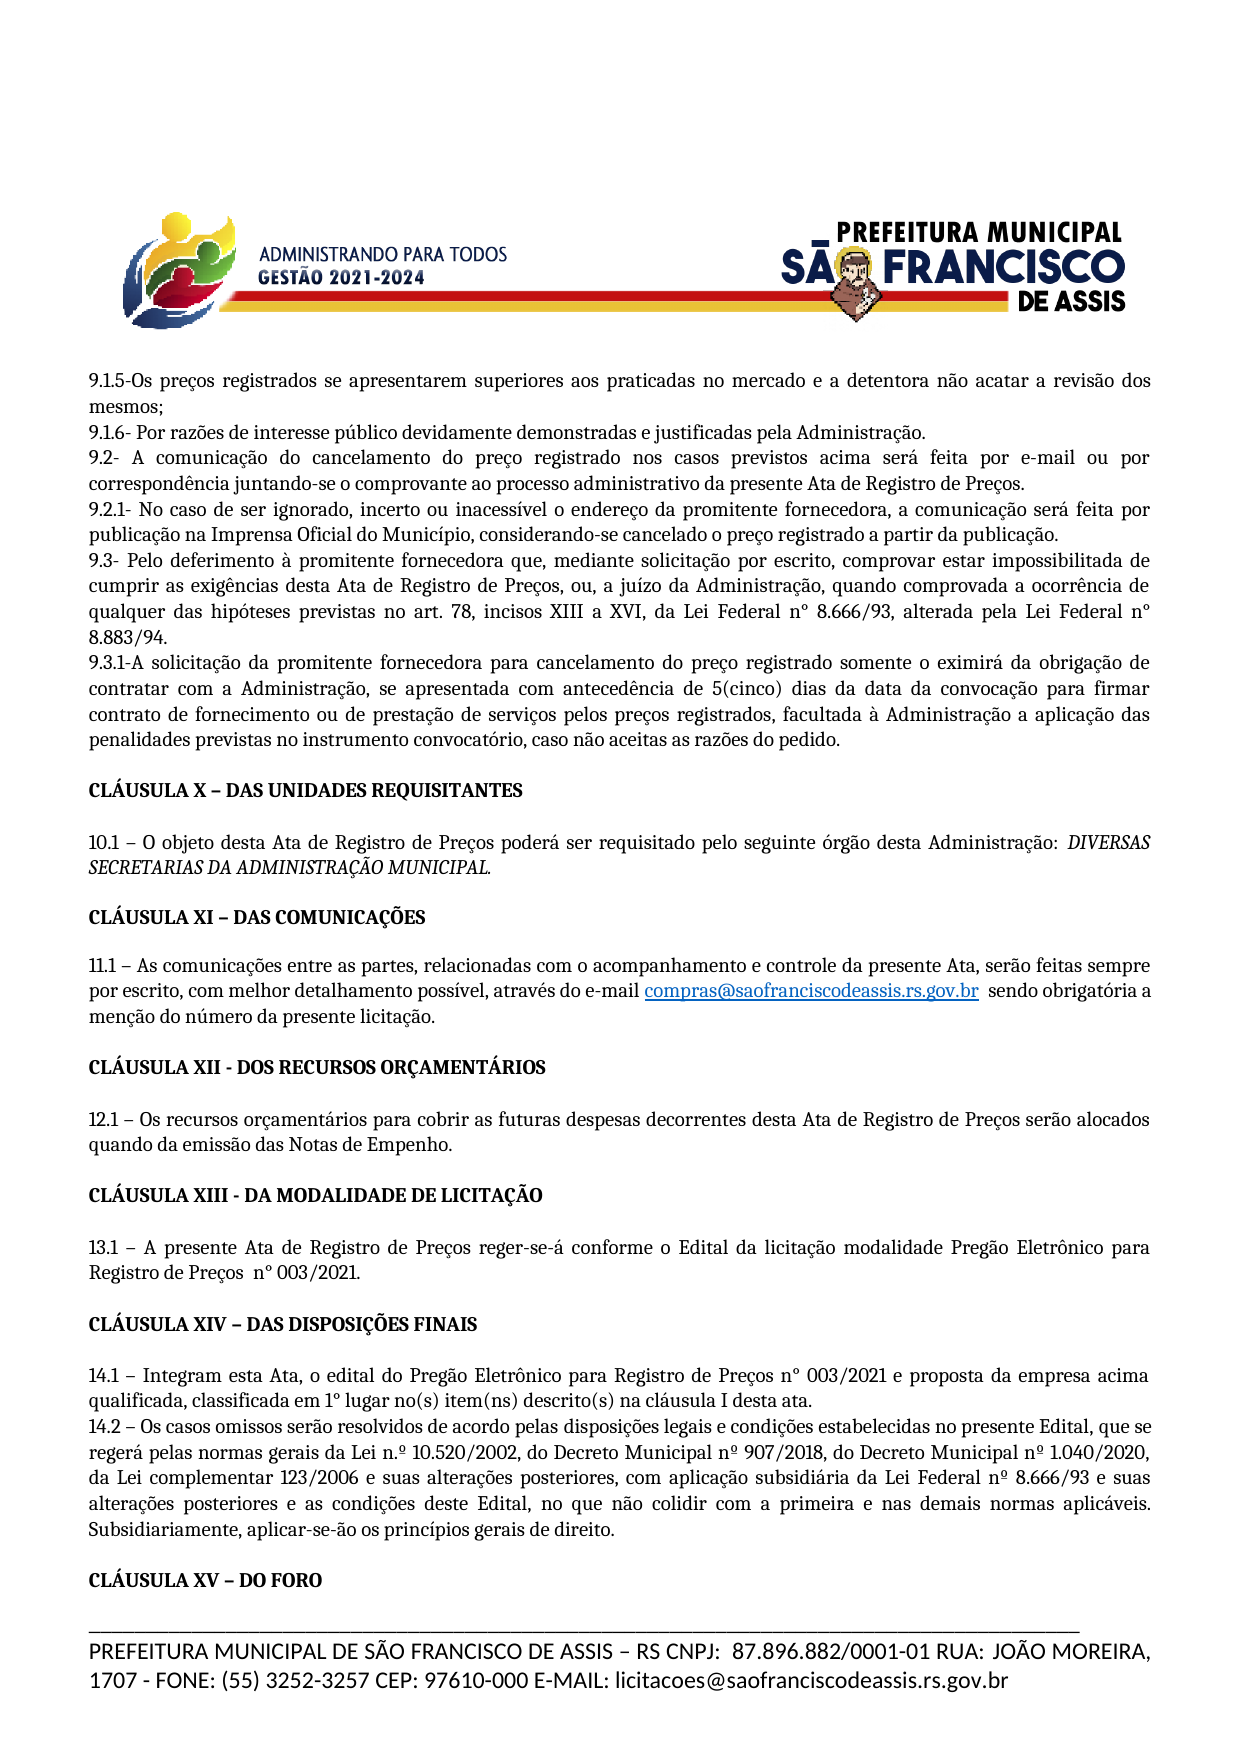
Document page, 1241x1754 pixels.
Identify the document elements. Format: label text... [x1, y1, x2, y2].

text 14.2 – Os casos omissos serão resolvidos de acordo pelas disposições legais e condições estabelecidas no presente Edital, que se regerá pelas normas gerais da Lei n.º 10.520/2002, do Decreto Municipal nº 907/2018, do Decreto Municipal nº 1.040/2020, da Lei complementar 123/2006 e suas alterações posteriores, com aplicação subsidiária da Lei Federal nº 8.666/93 e suas alterações posteriores e as condições deste Edital, no que não colidir com a primeira e nas demais normas aplicáveis. Subsidiariamente, aplicar-se-ão os princípios gerais de direito. [89, 1415, 1152, 1541]
text CLÁUSULA XII - DOS RECURSOS ORÇAMENTÁRIOS [89, 1056, 1152, 1080]
text 9.1.5-Os preços registrados se apresentarem superiores aos praticadas no mercado e a detentora não acatar a revisão dos mesmos; [89, 369, 1152, 419]
text 10.1 – O objeto desta Ata de Registro de Preços poderá ser requisitado pelo seguinte órgão desta Administração: DIVERSAS SECRETARIAS DA ADMINISTRAÇÃO MUNICIPAL. [89, 830, 1152, 880]
text 14.1 – Integram esta Ata, o edital do Pregão Eletrônico para Registro de Preços n° 003/2021 e proposta da empresa acima qualificada, classificada em 1° lugar no(s) item(ns) descrito(s) na cláusula I desta ata. [89, 1363, 1152, 1413]
text 9.1.6- Por razões de interesse público devidamente demonstradas e justificadas pela Administração. [89, 420, 1152, 444]
text 13.1 – A presente Ata de Registro de Preços reger-se-á conforme o Edital da licitação modalidade Pregão Eletrônico para Registro de Preços n° 003/2021. [89, 1235, 1152, 1285]
text 9.2- A comunicação do cancelamento do preço registrado nos casos previstos acima será feita por e-mail ou por correspondência juntando-se o comprovante ao processo administrativo da presente Ata de Registro de Preços. [89, 446, 1152, 496]
text CLÁUSULA X – DAS UNIDADES REQUISITANTES [89, 779, 1152, 803]
text CLÁUSULA XI – DAS COMUNICAÇÕES [89, 906, 1152, 929]
text 9.2.1- No caso de ser ignorado, incerto ou inacessível o endereço da promitente fornecedora, a comunicação será feita por publicação na Imprensa Oficial do Município, considerando-se cancelado o preço registrado a partir da publicação. [89, 497, 1152, 547]
text CLÁUSULA XIV – DAS DISPOSIÇÕES FINAIS [89, 1312, 1152, 1336]
text CLÁUSULA XV – DO FORO [89, 1568, 1152, 1592]
text 9.3- Pelo deferimento à promitente fornecedora que, mediante solicitação por escrito, comprovar estar impossibilitada de cumprir as exigências desta Ata de Registro de Preços, ou, a juízo da Administração, quando comprovada a ocorrência de qualquer das hipóteses previstas no art. 78, incisos XIII a XVI, da Lei Federal n° 8.666/93, alterada pela Lei Federal n° 8.883/94. [89, 548, 1152, 649]
text 12.1 – Os recursos orçamentários para cobrir as futuras despesas decorrentes desta Ata de Registro de Preços serão alocados quando da emissão das Notas de Empenho. [89, 1107, 1152, 1157]
text 11.1 – As comunicações entre as partes, relacionadas com o acompanhamento e controle da presente Ata, serão feitas sempre por escrito, com melhor detalhamento possível, através do e-mail compras@saofranciscodeassis.rs.gov.br sendo obrigatória a menção do número da presente licitação. [89, 953, 1152, 1029]
text CLÁUSULA XIII - DA MODALIDADE DE LICITAÇÃO [89, 1184, 1152, 1208]
text 9.3.1-A solicitação da promitente fornecedora para cancelamento do preço registrado somente o eximirá da obrigação de contratar com a Administração, se apresentada com antecedência de 5(cinco) dias da data da convocação para firmar contrato de fornecimento ou de prestação de serviços pelos preços registrados, facultada à Administração a aplicação das penalidades previstas no instrumento convocatório, caso não aceitas as razões do pedido. [89, 651, 1152, 752]
